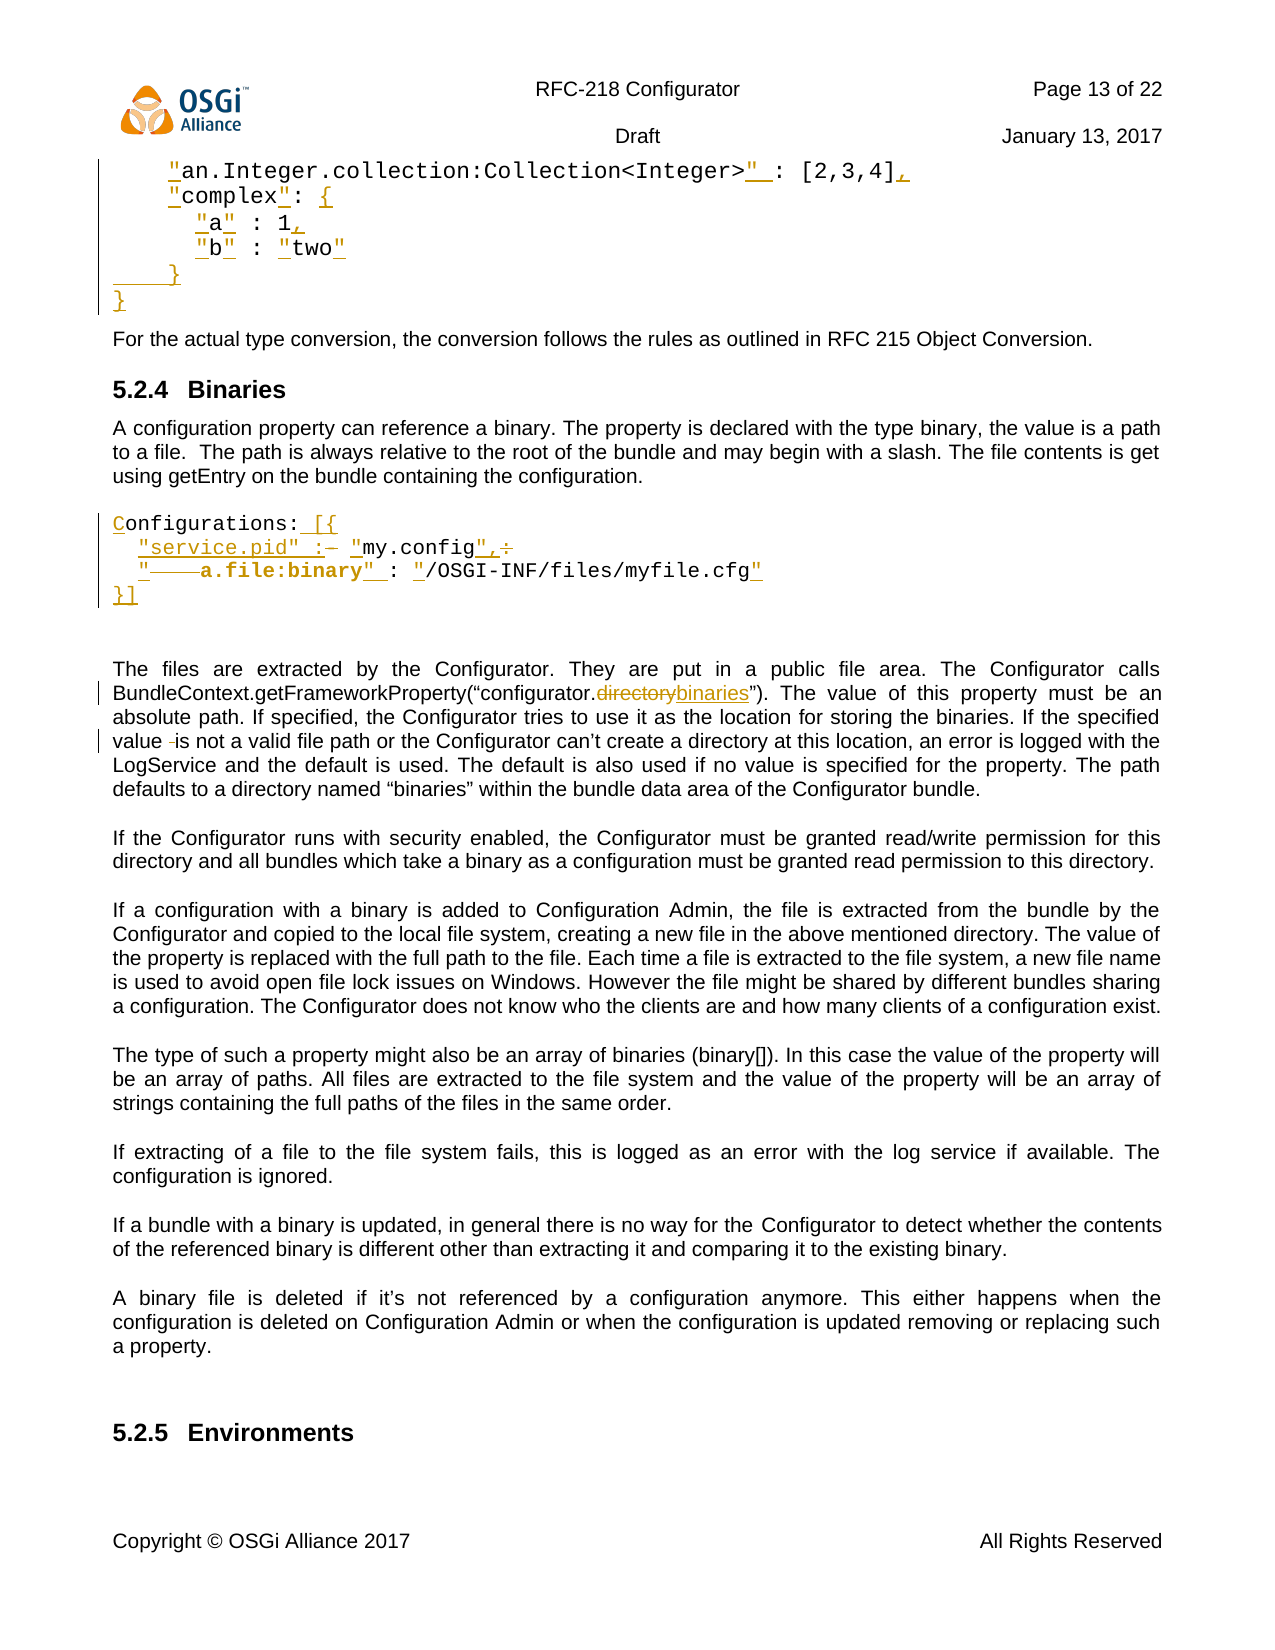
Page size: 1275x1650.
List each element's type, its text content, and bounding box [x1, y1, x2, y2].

text Configurations: [{ "service.pid" : "my.config", "a.file:binary" : "/OSGI-INF/files/myfile.cfg" }] [112, 513, 1162, 632]
subtitle Environments [112, 1418, 1162, 1447]
text The type of such a property might also be an array of binaries (binary[]). In this case the value of the property will be an array of paths. All files are extracted to the file system and the value of the property will be an array of strings containing the full paths of the files in the same order. [112, 1043, 1162, 1115]
text A binary file is deleted if it’s not referenced by a configuration anymore. This either happens when the configuration is deleted on Configuration Admin or when the configuration is updated removing or replacing such a property. [112, 1286, 1162, 1358]
text "an.Integer.collection:Collection<Integer>" : [2,3,4], "complex": { "a" : 1, "b" : "two" } } [112, 159, 1162, 314]
subtitle Binaries [112, 375, 1162, 404]
text If a bundle with a binary is updated, in general there is no way for the Configurator to detect whether the contents of the referenced binary is different other than extracting it and comparing it to the existing binary. [112, 1213, 1162, 1261]
text For the actual type conversion, the conversion follows the rules as outlined in RFC 215 Object Conversion. [112, 327, 1162, 351]
text If a configuration with a binary is added to Configuration Admin, the file is extracted from the bundle by the Configurator and copied to the local file system, creating a new file in the above mentioned directory. The value of the property is replaced with the full path to the file. Each time a file is extracted to the file system, a new file name is used to avoid open file lock issues on Windows. However the file might be shared by different bundles sharing a configuration. The Configurator does not know who the clients are and how many clients of a configuration exist. [112, 898, 1162, 1018]
text A configuration property can reference a binary. The property is declared with the type binary, the value is a path to a file. The path is always relative to the root of the bundle and may begin with a slash. The file contents is get using getEntry on the bundle containing the configuration. [112, 416, 1162, 488]
text If extracting of a file to the file system fails, this is logged as an error with the log service if available. The configuration is ignored. [112, 1140, 1162, 1188]
text If the Configurator runs with security enabled, the Configurator must be granted read/write permission for this directory and all bundles which take a binary as a configuration must be granted read permission to this directory. [112, 825, 1162, 873]
text The files are extracted by the Configurator. They are put in a public file area. The Configurator calls BundleContext.getFrameworkProperty(“configurator.binaries”). The value of this property must be an absolute path. If specified, the Configurator tries to use it as the location for storing the binaries. If the specified value is not a valid file path or the Configurator can’t create a directory at this location, an error is logged with the LogService and the default is used. The default is also used if no value is specified for the property. The path defaults to a directory named “binaries” within the bundle data area of the Configurator bundle. [112, 657, 1162, 800]
picture [113, 78, 257, 142]
